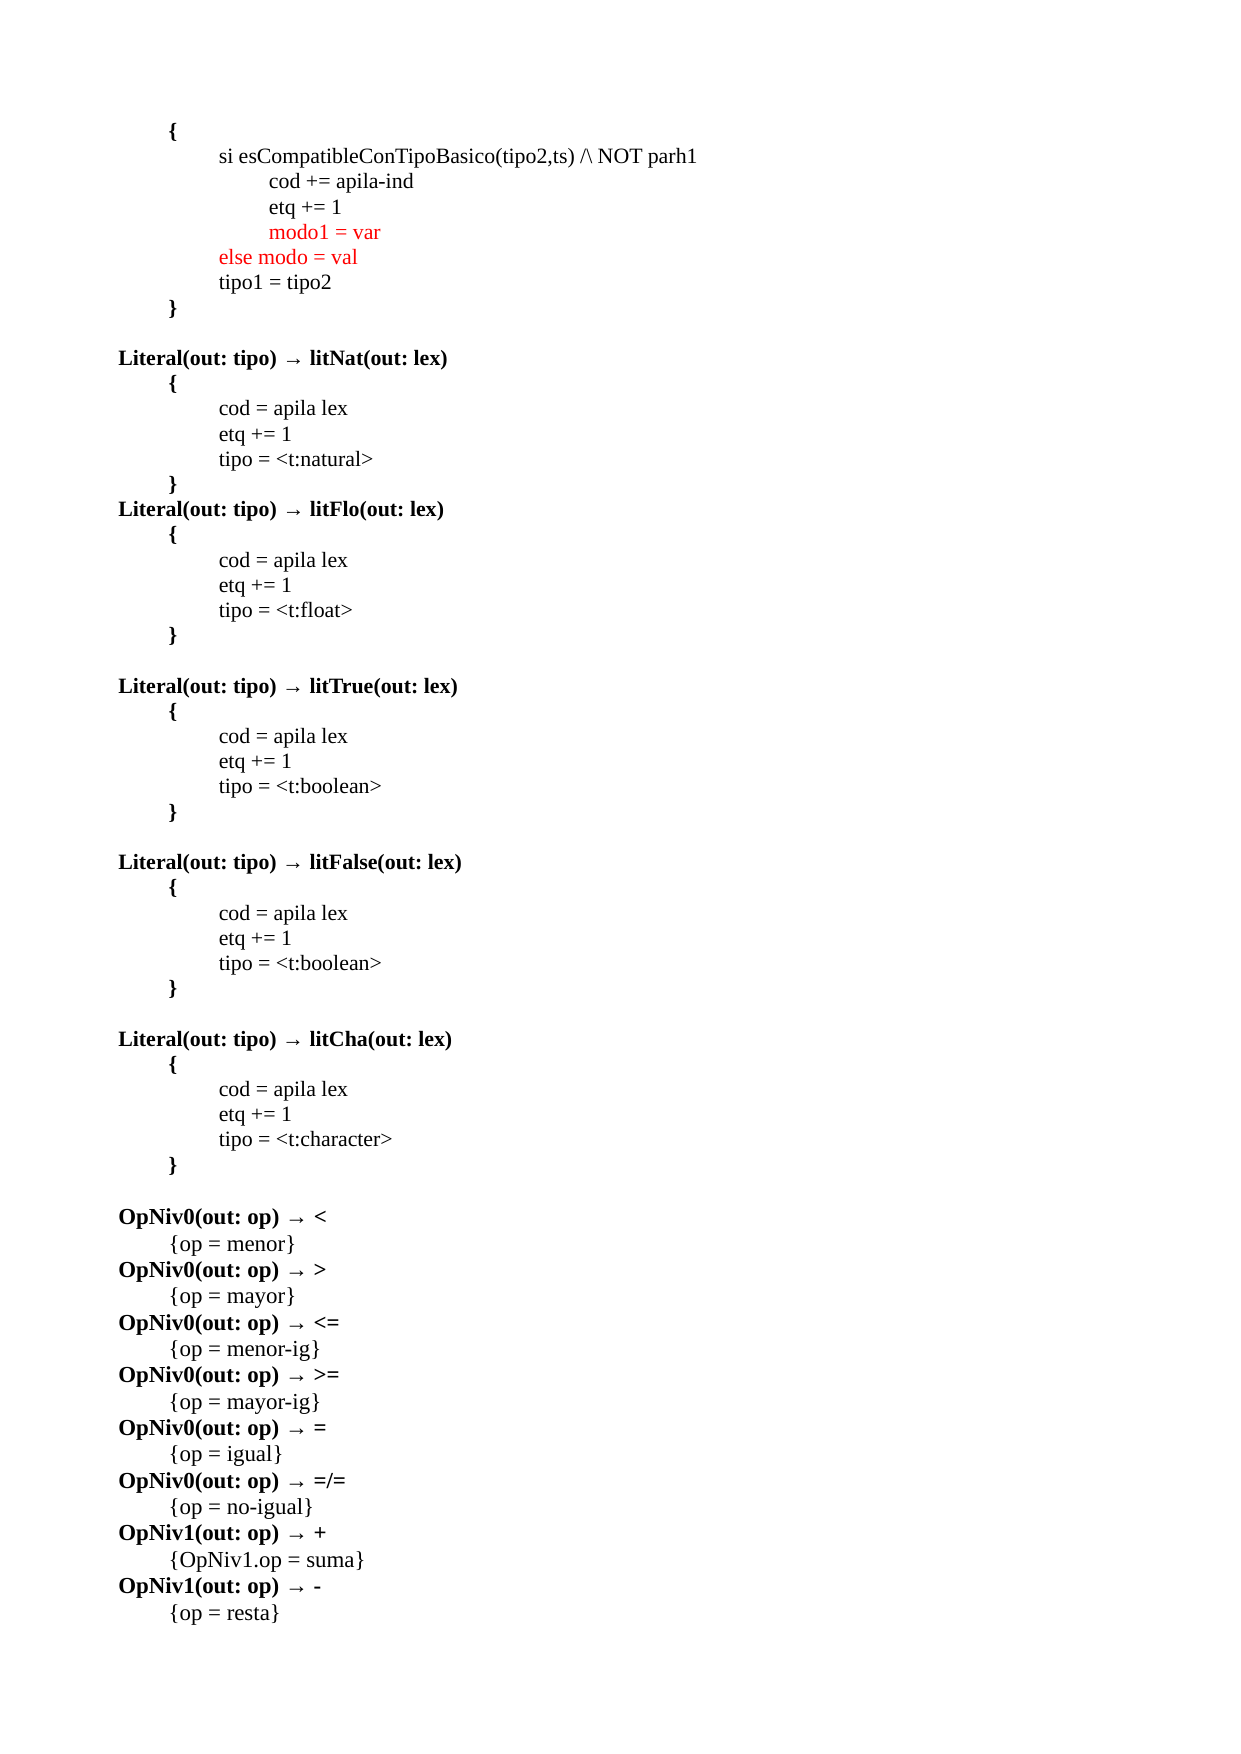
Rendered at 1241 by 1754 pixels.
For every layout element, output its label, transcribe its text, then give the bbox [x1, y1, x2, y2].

text {op = menor-ig} [118, 1335, 1122, 1361]
text {OpNiv1.op = suma} [118, 1546, 1122, 1572]
text { [168, 698, 1122, 723]
text cod = apila lex [168, 899, 1122, 925]
text Literal(out: tipo) → litTrue(out: lex) [118, 673, 1122, 698]
text { [168, 874, 1122, 899]
text { [168, 118, 1122, 143]
text } [168, 471, 1122, 496]
text OpNiv0(out: op) → = [118, 1414, 1122, 1440]
text OpNiv0(out: op) → <= [118, 1309, 1122, 1335]
text { [168, 521, 1122, 547]
text etq += 1 [168, 925, 1122, 950]
text cod += apila-ind [168, 168, 1122, 194]
text cod = apila lex [168, 547, 1122, 572]
text tipo = <t:natural> [168, 446, 1122, 471]
text {op = mayor} [118, 1282, 1122, 1309]
text else modo = val [168, 244, 1122, 269]
text cod = apila lex [168, 723, 1122, 748]
text } [168, 1152, 1122, 1177]
text {op = no-igual} [118, 1493, 1122, 1519]
text {op = resta} [118, 1598, 1122, 1625]
text {op = mayor-ig} [118, 1388, 1122, 1414]
text modo1 = var [168, 219, 1122, 244]
text etq += 1 [168, 421, 1122, 446]
text OpNiv1(out: op) → - [118, 1572, 1122, 1598]
text {op = igual} [118, 1440, 1122, 1467]
text tipo = <t:boolean> [168, 773, 1122, 799]
text Literal(out: tipo) → litNat(out: lex) [118, 345, 1122, 370]
text } [168, 799, 1122, 824]
text etq += 1 [168, 1101, 1122, 1126]
text OpNiv0(out: op) → > [118, 1256, 1122, 1282]
text etq += 1 [168, 194, 1122, 219]
text {op = menor} [118, 1229, 1122, 1256]
text } [168, 294, 1122, 320]
text tipo = <t:character> [168, 1126, 1122, 1152]
text OpNiv0(out: op) → >= [118, 1361, 1122, 1388]
text Literal(out: tipo) → litFalse(out: lex) [118, 849, 1122, 874]
text cod = apila lex [168, 395, 1122, 421]
text } [168, 975, 1122, 1000]
text Literal(out: tipo) → litFlo(out: lex) [118, 496, 1122, 521]
text Literal(out: tipo) → litCha(out: lex) [118, 1026, 1122, 1051]
text cod = apila lex [168, 1076, 1122, 1101]
text tipo = <t:float> [168, 597, 1122, 622]
text OpNiv0(out: op) → < [118, 1203, 1122, 1229]
text OpNiv0(out: op) → =/= [118, 1467, 1122, 1493]
text tipo1 = tipo2 [168, 269, 1122, 294]
text tipo = <t:boolean> [168, 950, 1122, 975]
text { [168, 370, 1122, 395]
text { [168, 1051, 1122, 1076]
text etq += 1 [168, 748, 1122, 773]
text } [168, 622, 1122, 647]
text si esCompatibleConTipoBasico(tipo2,ts) /\ NOT parh1 [168, 143, 1122, 168]
text OpNiv1(out: op) → + [118, 1519, 1122, 1546]
text etq += 1 [168, 572, 1122, 597]
